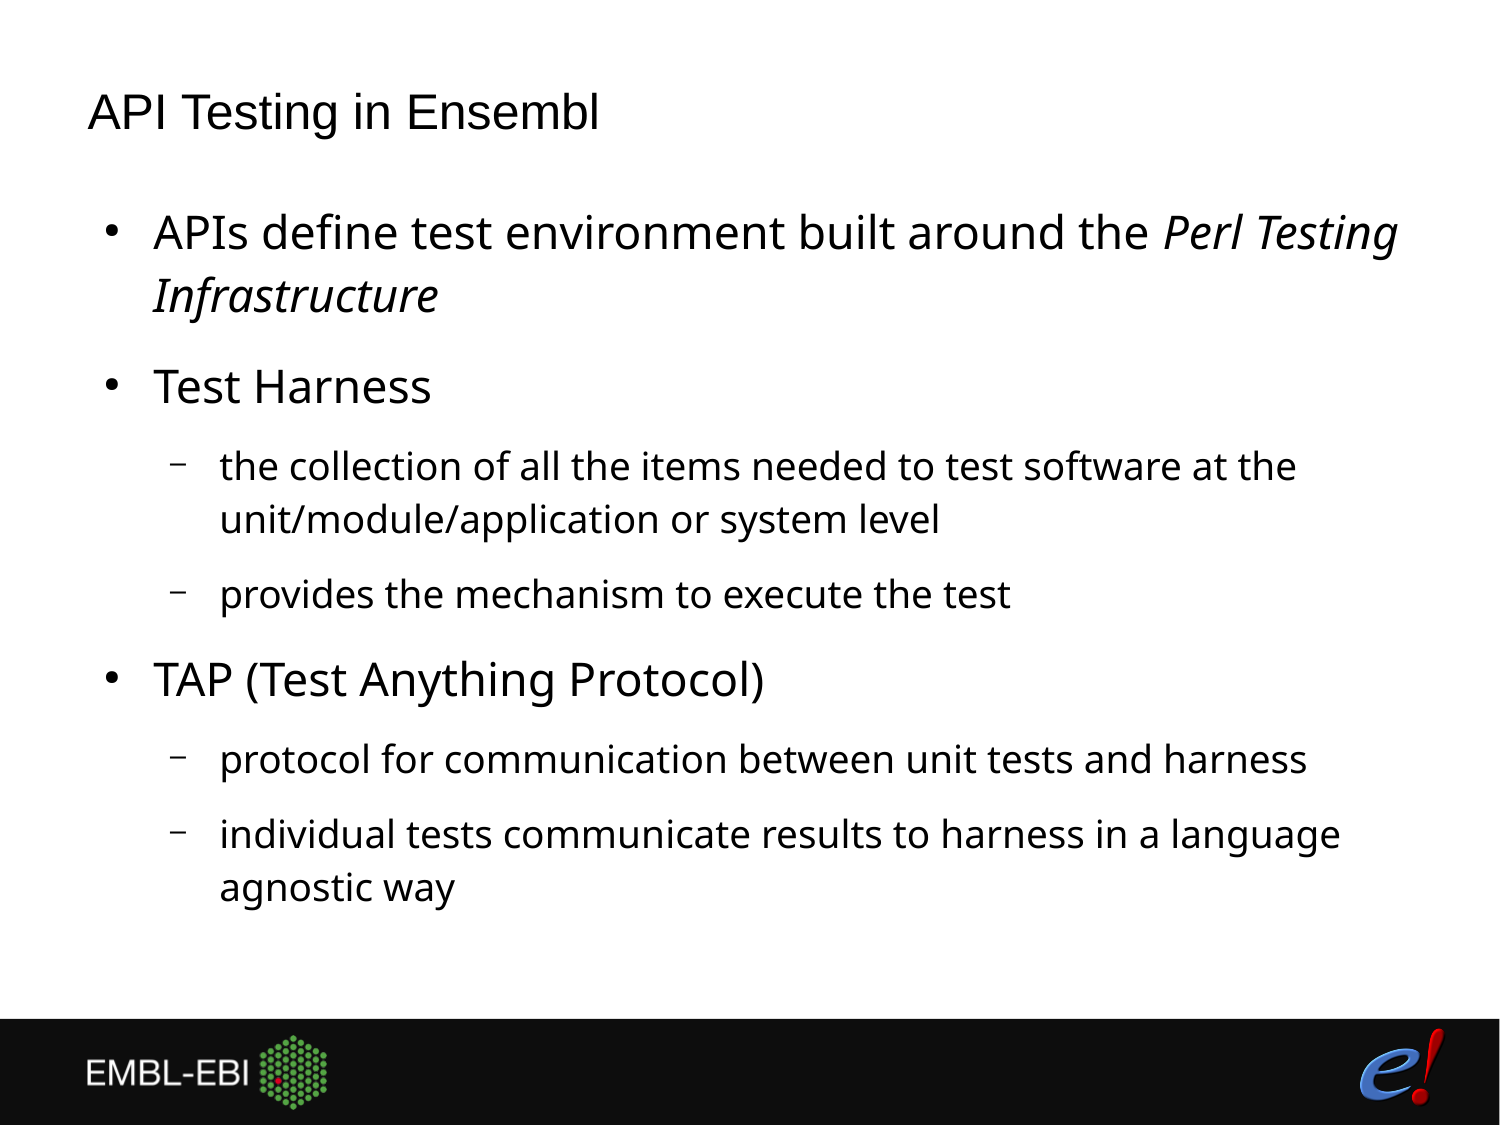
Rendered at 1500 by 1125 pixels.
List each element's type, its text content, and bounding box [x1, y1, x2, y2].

picture [87, 1035, 327, 1110]
list APIs define test environment built around the Perl Testing Infrastructure Test Harness the collection of all the items needed to test software at the unit/module/application or system level provides the mechanism to execute the test TAP (Test Anything Protocol) protocol for communication between unit tests and harness individual tests communicate results to harness in a language agnostic way [87, 200, 1425, 914]
title API Testing in Ensembl [87, 50, 1425, 175]
picture [1357, 1026, 1448, 1112]
